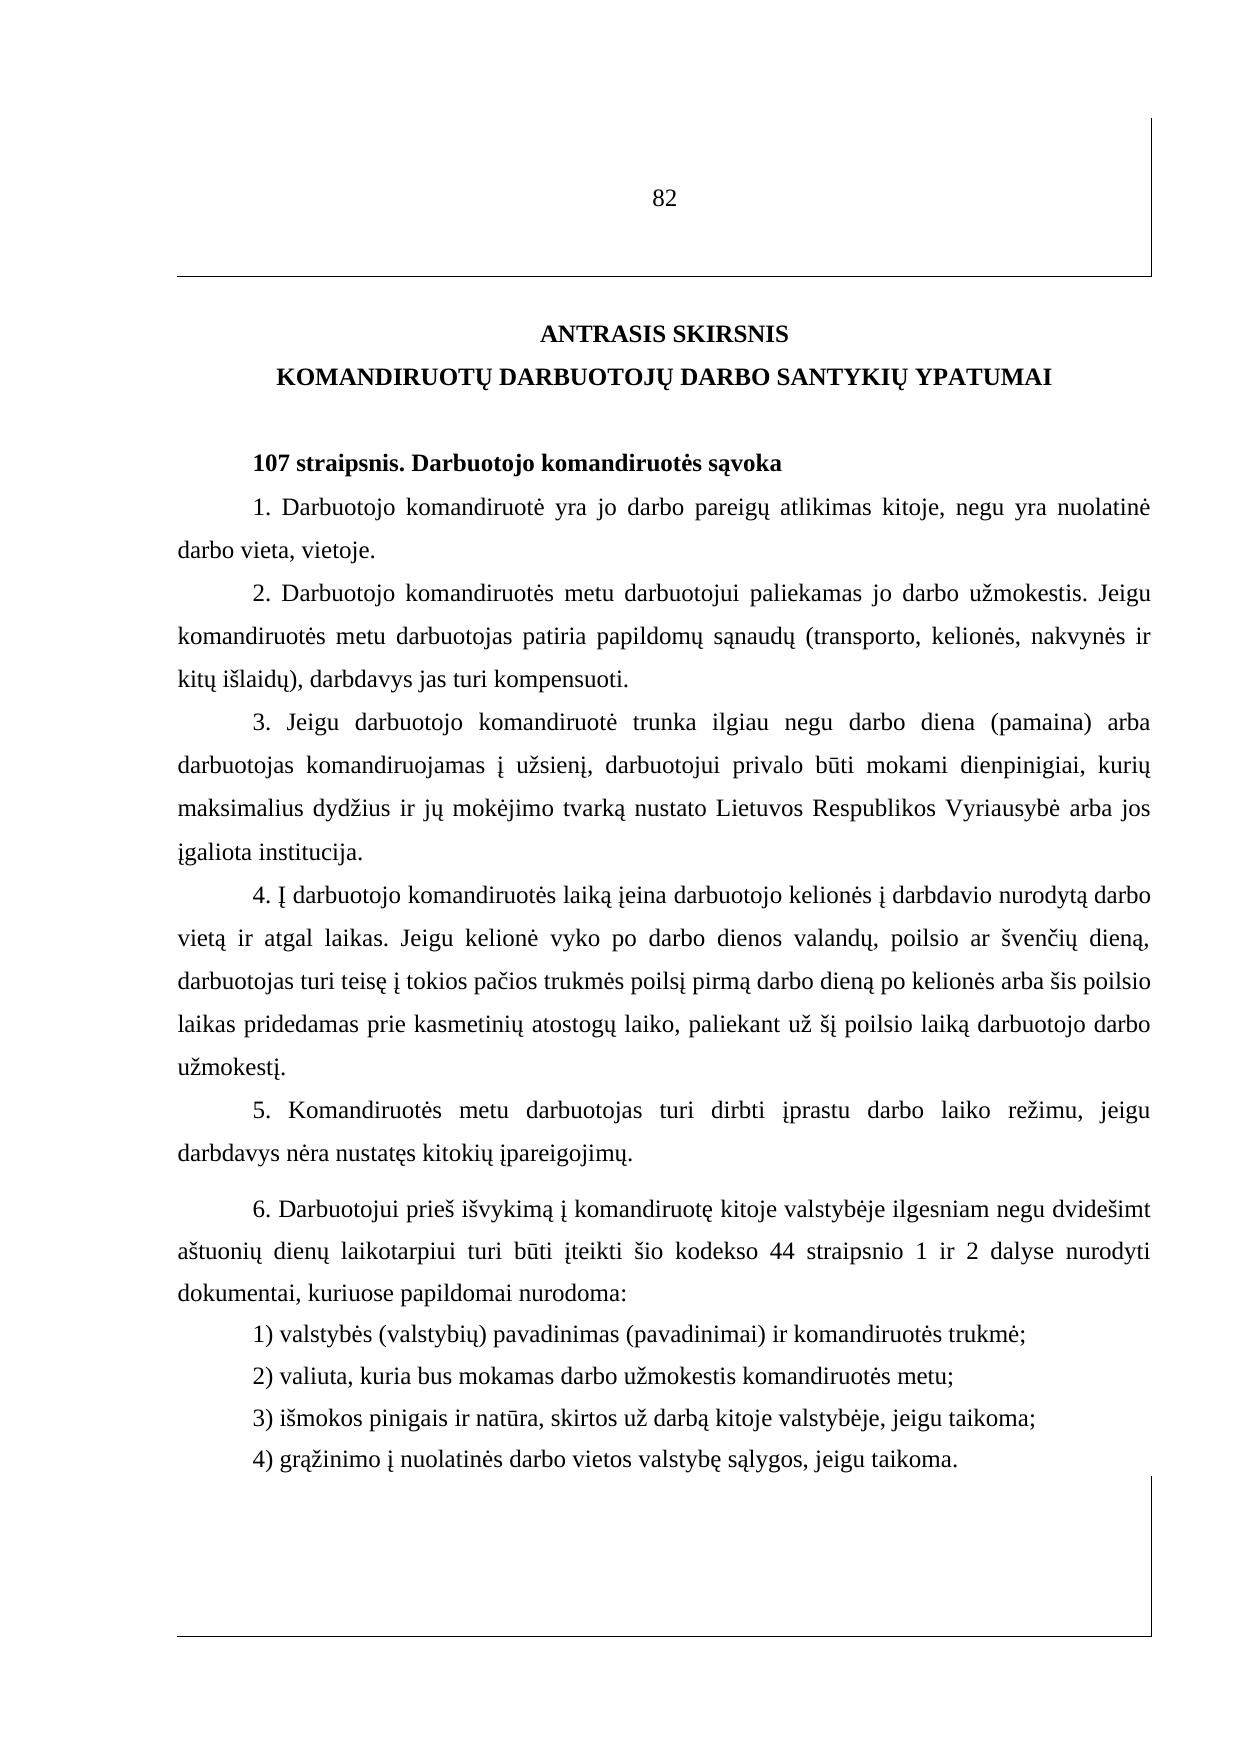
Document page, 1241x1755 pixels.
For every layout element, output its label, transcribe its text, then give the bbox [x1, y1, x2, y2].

text 4. Į darbuotojo komandiruotės laiką įeina darbuotojo kelionės į darbdavio nurodytą darbo vietą ir atgal laikas. Jeigu kelionė vyko po darbo dienos valandų, poilsio ar švenčių dieną, darbuotojas turi teisę į tokios pačios trukmės poilsį pirmą darbo dieną po kelionės arba šis poilsio laikas pridedamas prie kasmetinių atostogų laiko, paliekant už šį poilsio laiką darbuotojo darbo užmokestį. [177, 880, 1152, 1081]
text KOMANDIRUOTŲ DARBUOTOJŲ DARBO SANTYKIŲ YPATUMAI [177, 362, 1152, 391]
text 6. Darbuotojui prieš išvykimą į komandiruotę kitoje valstybėje ilgesniam negu dvidešimt aštuonių dienų laikotarpiui turi būti įteikti šio kodekso 44 straipsnio 1 ir 2 dalyse nurodyti dokumentai, kuriuose papildomai nurodoma: [177, 1182, 1152, 1307]
text 1. Darbuotojo komandiruotė yra jo darbo pareigų atlikimas kitoje, negu yra nuolatinė darbo vieta, vietoje. [177, 492, 1152, 563]
subtitle 107 straipsnis. Darbuotojo komandiruotės sąvoka [177, 448, 1152, 477]
text 1) valstybės (valstybių) pavadinimas (pavadinimai) ir komandiruotės trukmė; [177, 1307, 1152, 1348]
text 2. Darbuotojo komandiruotės metu darbuotojui paliekamas jo darbo užmokestis. Jeigu komandiruotės metu darbuotojas patiria papildomų sąnaudų (transporto, kelionės, nakvynės ir kitų išlaidų), darbdavys jas turi kompensuoti. [177, 578, 1152, 693]
text 3) išmokos pinigais ir natūra, skirtos už darbą kitoje valstybėje, jeigu taikoma; [177, 1390, 1152, 1432]
text 3. Jeigu darbuotojo komandiruotė trunka ilgiau negu darbo diena (pamaina) arba darbuotojas komandiruojamas į užsienį, darbuotojui privalo būti mokami dienpinigiai, kurių maksimalius dydžius ir jų mokėjimo tvarką nustato Lietuvos Respublikos Vyriausybė arba jos įgaliota institucija. [177, 707, 1152, 865]
text 4) grąžinimo į nuolatinės darbo vietos valstybę sąlygos, jeigu taikoma. [177, 1432, 1152, 1473]
text 2) valiuta, kuria bus mokamas darbo užmokestis komandiruotės metu; [177, 1348, 1152, 1390]
text 5. Komandiruotės metu darbuotojas turi dirbti įprastu darbo laiko režimu, jeigu darbdavys nėra nustatęs kitokių įpareigojimų. [177, 1095, 1152, 1167]
text ANTRASIS SKIRSNIS [177, 319, 1152, 348]
